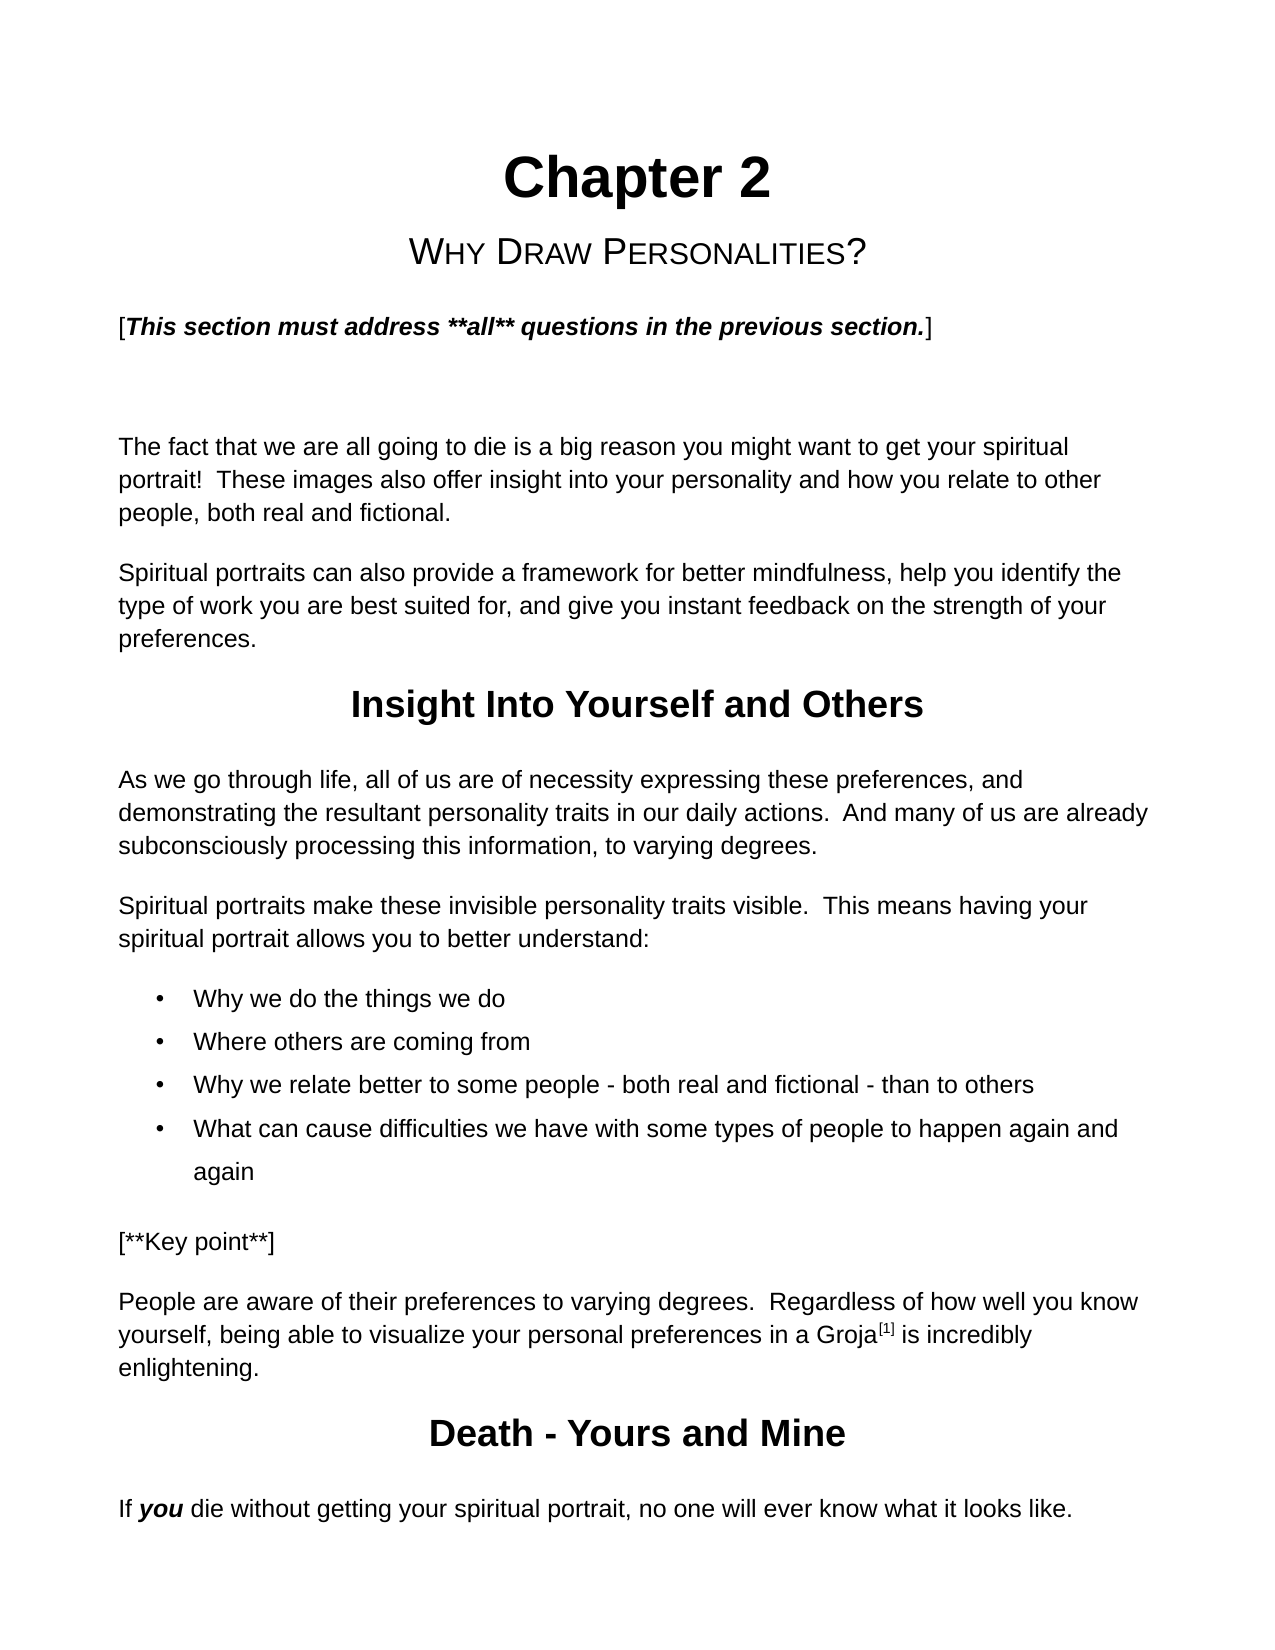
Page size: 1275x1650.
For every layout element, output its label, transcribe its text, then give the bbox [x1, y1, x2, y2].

subtitle Death - Yours and Mine [118, 1411, 1157, 1454]
text [**Key point**] [118, 1227, 1157, 1256]
text As we go through life, all of us are of necessity expressing these preferences, and demonstrating the resultant personality traits in our daily actions. And many of us are already subconsciously processing this information, to varying degrees. [118, 765, 1157, 859]
subtitle Insight Into Yourself and Others [118, 682, 1157, 725]
text The fact that we are all going to die is a big reason you might want to get your spiritual portrait! These images also offer insight into your personality and how you relate to other people, both real and fictional. [118, 432, 1157, 526]
list Where others are coming from [156, 1027, 1157, 1056]
text Spiritual portraits make these invisible personality traits visible. This means having your spiritual portrait allows you to better understand: [118, 891, 1157, 953]
title Chapter 2 [118, 143, 1157, 210]
list What can cause difficulties we have with some types of people to happen again and again [156, 1113, 1157, 1186]
subtitle Why Draw Personalities? [118, 229, 1157, 272]
text Spiritual portraits can also provide a framework for better mindfulness, help you identify the type of work you are best suited for, and give you instant feedback on the strength of your preferences. [118, 558, 1157, 652]
text If you die without getting your spiritual portrait, no one will ever know what it looks like. [118, 1494, 1157, 1523]
text [This section must address **all** questions in the previous section.] [118, 312, 1157, 340]
text People are aware of their preferences to varying degrees. Regardless of how well you know yourself, being able to visualize your personal preferences in a Groja[1] is incredibly enlightening. [118, 1287, 1157, 1382]
list Why we relate better to some people - both real and fictional - than to others [156, 1070, 1157, 1099]
list Why we do the things we do [156, 984, 1157, 1013]
